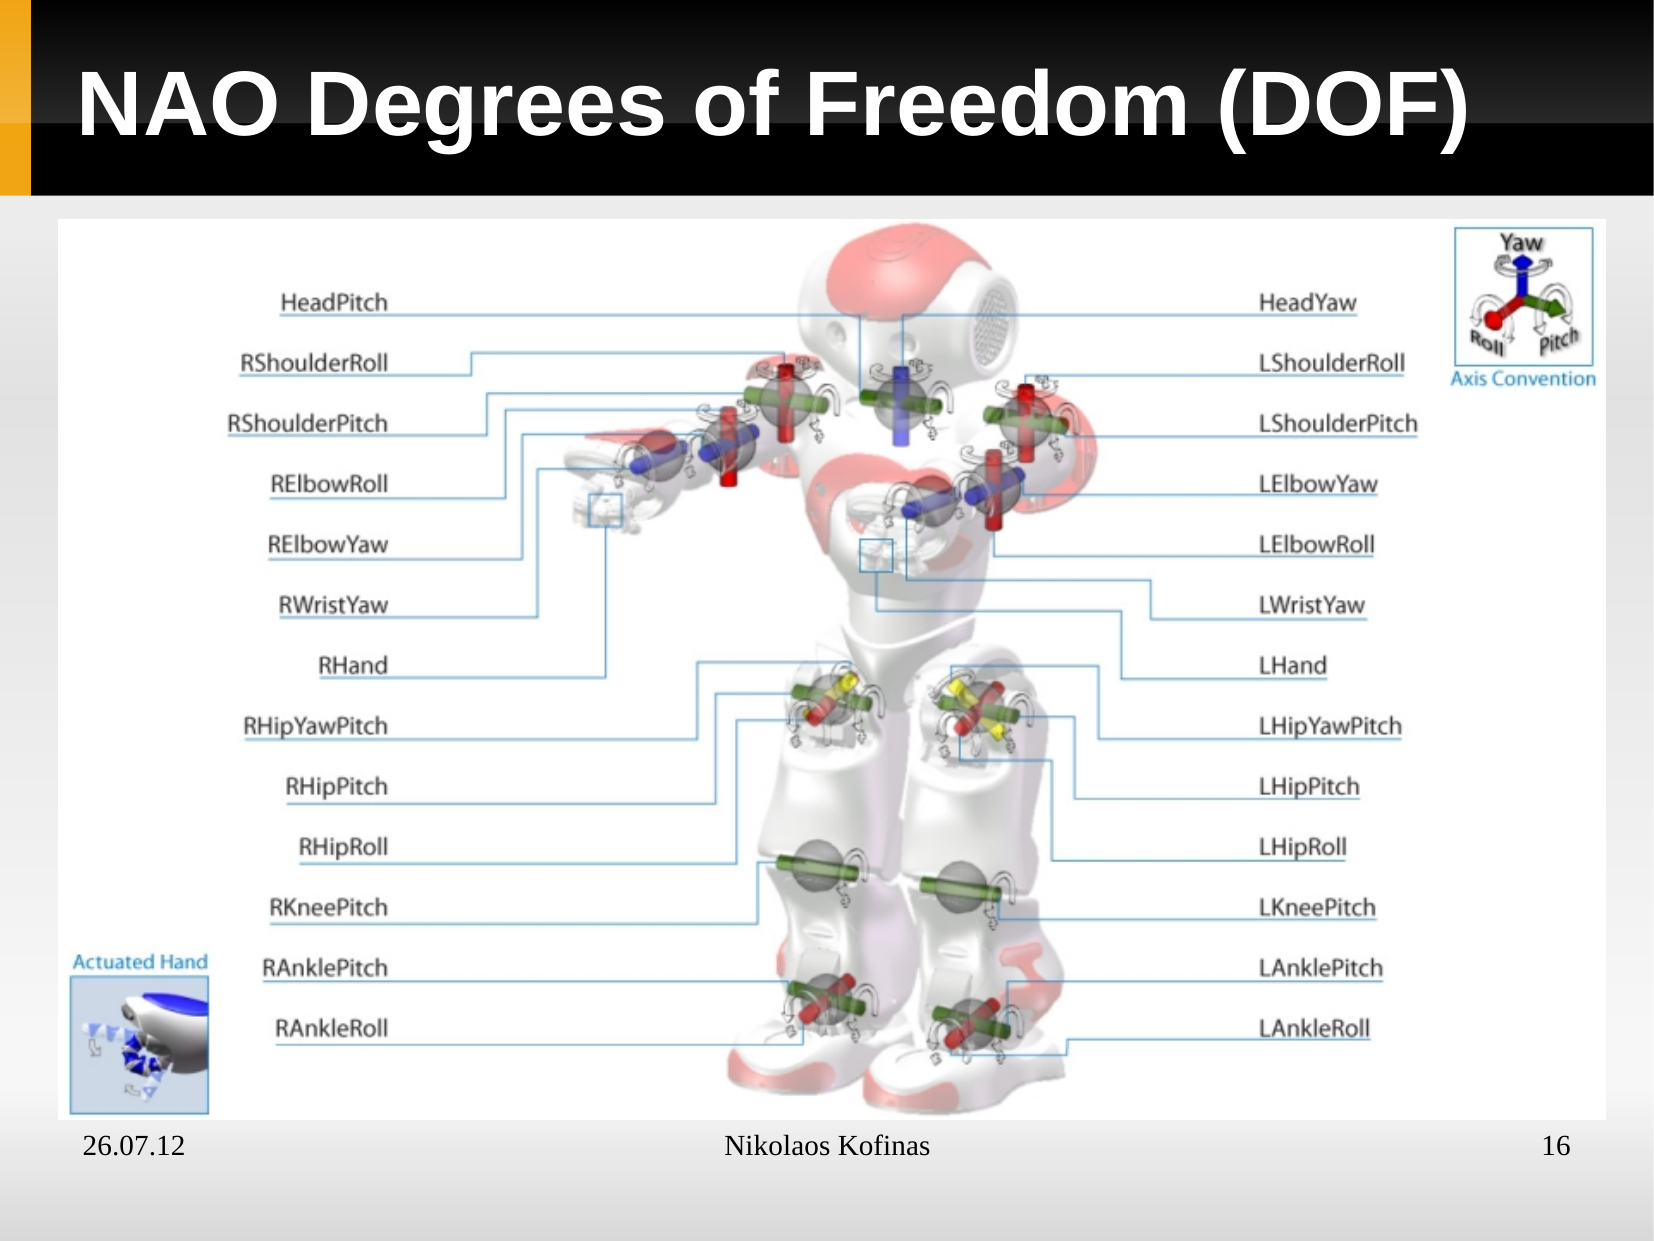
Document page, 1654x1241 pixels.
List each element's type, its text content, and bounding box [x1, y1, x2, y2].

picture [0, 0, 1654, 1241]
title NAO Degrees of Freedom (DOF) [76, 0, 1654, 208]
